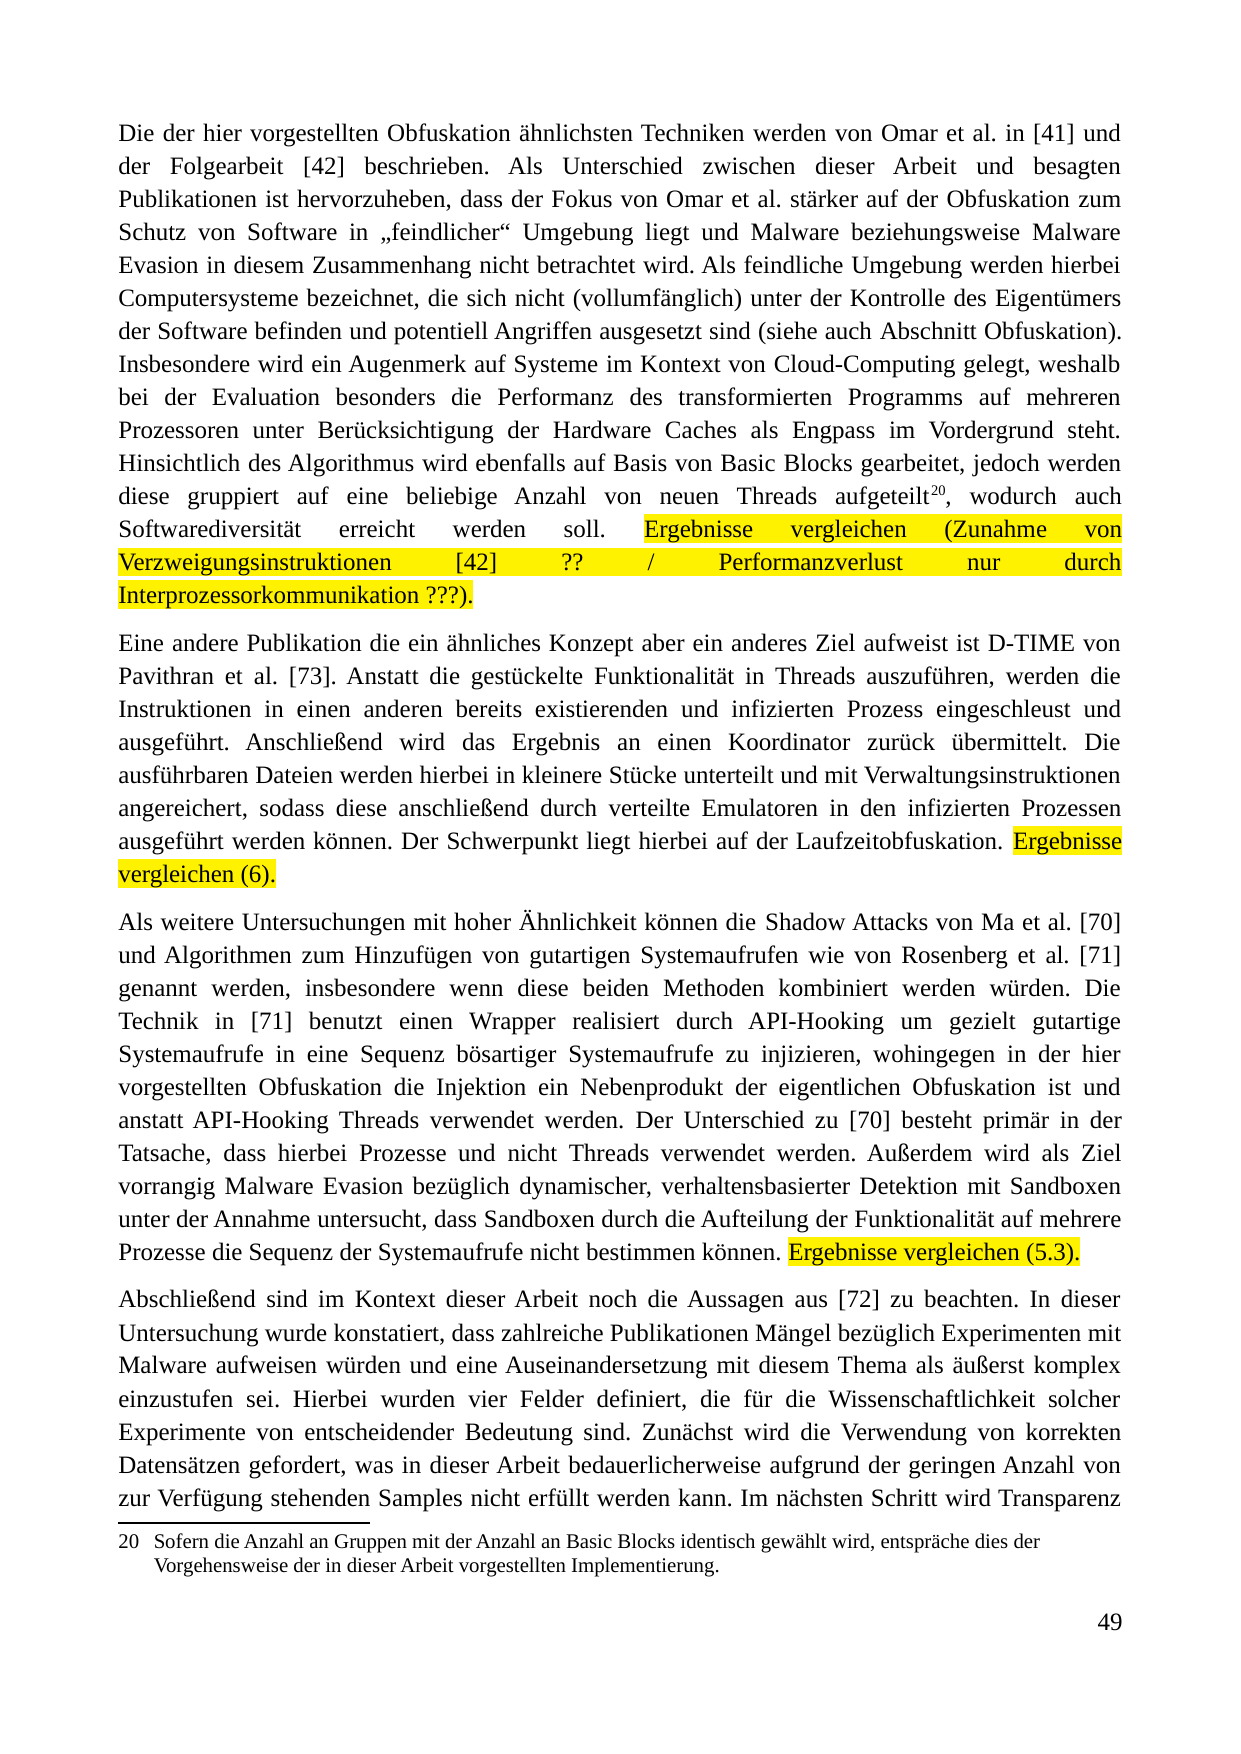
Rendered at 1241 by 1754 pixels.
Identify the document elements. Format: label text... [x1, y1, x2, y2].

text Sofern die Anzahl an Gruppen mit der Anzahl an Basic Blocks identisch gewählt wird, entspräche dies der Vorgehensweise der in dieser Arbeit vorgestellten Implementierung. [118, 1529, 1122, 1577]
text Abschließend sind im Kontext dieser Arbeit noch die Aussagen aus [72] zu beachten. In dieser Untersuchung wurde konstatiert, dass zahlreiche Publikationen Mängel bezüglich Experimenten mit Malware aufweisen würden und eine Auseinandersetzung mit diesem Thema als äußerst komplex einzustufen sei. Hierbei wurden vier Felder definiert, die für die Wissenschaftlichkeit solcher Experimente von entscheidender Bedeutung sind. Zunächst wird die Verwendung von korrekten Datensätzen gefordert, was in dieser Arbeit bedauerlicherweise aufgrund der geringen Anzahl von zur Verfügung stehenden Samples nicht erfüllt werden kann. Im nächsten Schritt wird Transparenz [118, 1284, 1122, 1511]
text Die der hier vorgestellten Obfuskation ähnlichsten Techniken werden von Omar et al. in [41] und der Folgearbeit [42] beschrieben. Als Unterschied zwischen dieser Arbeit und besagten Publikationen ist hervorzuheben, dass der Fokus von Omar et al. stärker auf der Obfuskation zum Schutz von Software in „feindlicher“ Umgebung liegt und Malware beziehungsweise Malware Evasion in diesem Zusammenhang nicht betrachtet wird. Als feindliche Umgebung werden hierbei Computersysteme bezeichnet, die sich nicht (vollumfänglich) unter der Kontrolle des Eigentümers der Software befinden und potentiell Angriffen ausgesetzt sind (siehe auch Abschnitt Obfuskation). Insbesondere wird ein Augenmerk auf Systeme im Kontext von Cloud-Computing gelegt, weshalb bei der Evaluation besonders die Performanz des transformierten Programms auf mehreren Prozessoren unter Berücksichtigung der Hardware Caches als Engpass im Vordergrund steht. Hinsichtlich des Algorithmus wird ebenfalls auf Basis von Basic Blocks gearbeitet, jedoch werden diese gruppiert auf eine beliebige Anzahl von neuen Threads aufgeteilt, wodurch auch Softwarediversität erreicht werden soll. Ergebnisse vergleichen (Zunahme von Verzweigungsinstruktionen [42] ?? / Performanzverlust nur durch Interprozessorkommunikation ???). [118, 118, 1122, 609]
text Als weitere Untersuchungen mit hoher Ähnlichkeit können die Shadow Attacks von Ma et al. [70] und Algorithmen zum Hinzufügen von gutartigen Systemaufrufen wie von Rosenberg et al. [71] genannt werden, insbesondere wenn diese beiden Methoden kombiniert werden würden. Die Technik in [71] benutzt einen Wrapper realisiert durch API-Hooking um gezielt gutartige Systemaufrufe in eine Sequenz bösartiger Systemaufrufe zu injizieren, wohingegen in der hier vorgestellten Obfuskation die Injektion ein Nebenprodukt der eigentlichen Obfuskation ist und anstatt API-Hooking Threads verwendet werden. Der Unterschied zu [70] besteht primär in der Tatsache, dass hierbei Prozesse und nicht Threads verwendet werden. Außerdem wird als Ziel vorrangig Malware Evasion bezüglich dynamischer, verhaltensbasierter Detektion mit Sandboxen unter der Annahme untersucht, dass Sandboxen durch die Aufteilung der Funktionalität auf mehrere Prozesse die Sequenz der Systemaufrufe nicht bestimmen können. Ergebnisse vergleichen (5.3). [118, 907, 1122, 1266]
text Eine andere Publikation die ein ähnliches Konzept aber ein anderes Ziel aufweist ist D-TIME von Pavithran et al. [73]. Anstatt die gestückelte Funktionalität in Threads auszuführen, werden die Instruktionen in einen anderen bereits existierenden und infizierten Prozess eingeschleust und ausgeführt. Anschließend wird das Ergebnis an einen Koordinator zurück übermittelt. Die ausführbaren Dateien werden hierbei in kleinere Stücke unterteilt und mit Verwaltungsinstruktionen angereichert, sodass diese anschließend durch verteilte Emulatoren in den infizierten Prozessen ausgeführt werden können. Der Schwerpunkt liegt hierbei auf der Laufzeitobfuskation. Ergebnisse vergleichen (6). [118, 628, 1122, 888]
